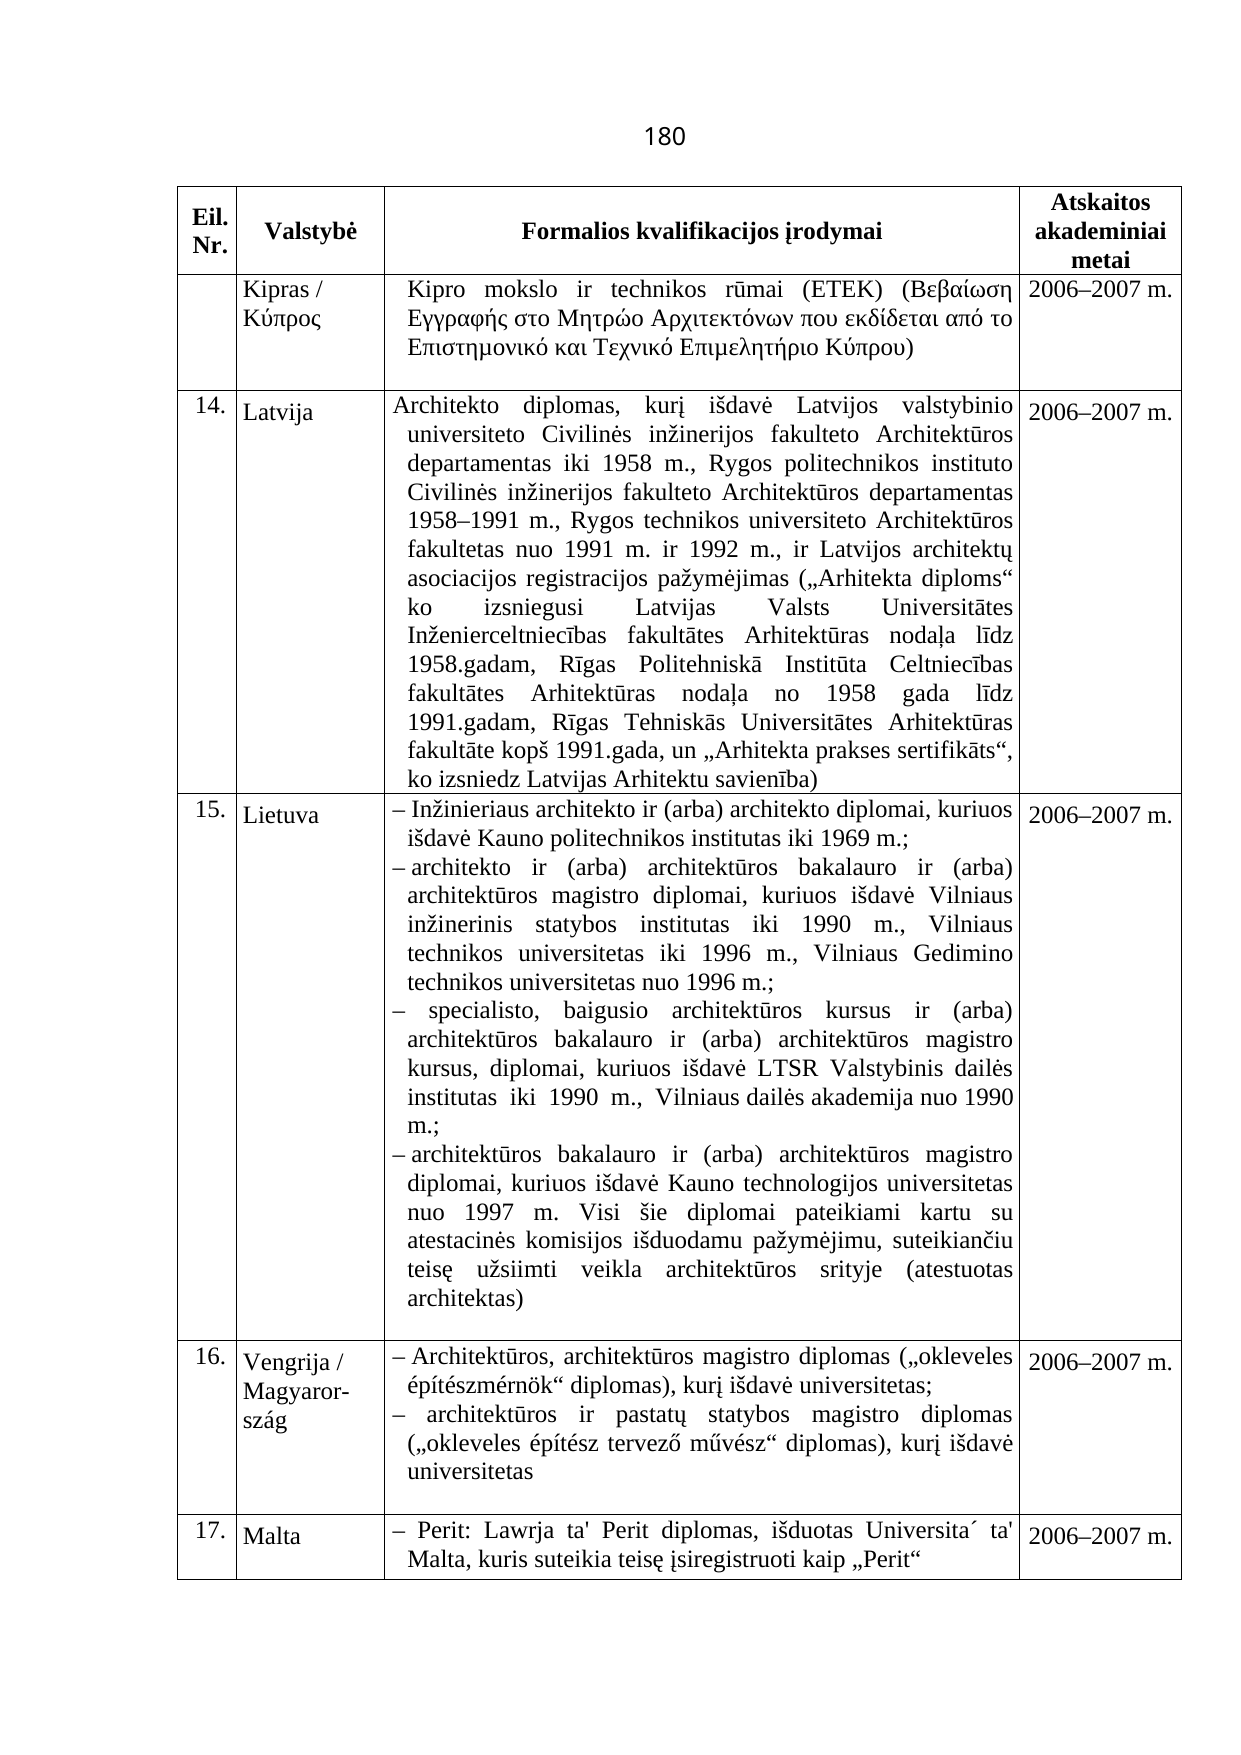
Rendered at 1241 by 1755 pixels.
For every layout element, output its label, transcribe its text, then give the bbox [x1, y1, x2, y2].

table_cell [178, 275, 236, 389]
table_cell 2006–2007 m. [1020, 1341, 1181, 1514]
table_cell Latvija [237, 391, 384, 793]
table_cell Kipras / Κύπρος [237, 275, 384, 389]
table_cell 16. [178, 1341, 236, 1514]
table_cell Lietuva [237, 794, 384, 1340]
table_cell – Perit: Lawrja ta' Perit diplomas, išduotas Universita´ ta' Malta, kuris suteikia teisę įsiregistruoti kaip „Perit“ [385, 1515, 1019, 1578]
table_header Eil. Nr. [178, 187, 236, 273]
table_header Valstybė [237, 187, 384, 273]
table_cell 14. [178, 391, 236, 793]
table_cell 2006–2007 m. [1020, 275, 1181, 389]
table_cell 17. [178, 1515, 236, 1578]
table_header Atskaitos akademiniai metai [1020, 187, 1181, 273]
table_cell 15. [178, 794, 236, 1340]
table_header Formalios kvalifikacijos įrodymai [385, 187, 1019, 273]
table_cell Architekto diplomas, kurį išdavė Latvijos valstybinio universiteto Civilinės inžinerijos fakulteto Architektūros departamentas iki 1958 m., Rygos politechnikos instituto Civilinės inžinerijos fakulteto Architektūros departamentas 1958–1991 m., Rygos technikos universiteto Architektūros fakultetas nuo 1991 m. ir 1992 m., ir Latvijos architektų asociacijos registracijos pažymėjimas („Arhitekta diploms“ ko izsniegusi Latvijas Valsts Universitātes Inženierceltniecības fakultātes Arhitektūras nodaļa līdz 1958.gadam, Rīgas Politehniskā Institūta Celtniecības fakultātes Arhitektūras nodaļa no 1958 gada līdz 1991.gadam, Rīgas Tehniskās Universitātes Arhitektūras fakultāte kopš 1991.gada, un „Arhitekta prakses sertifikāts“, ko izsniedz Latvijas Arhitektu savienība) [385, 391, 1019, 793]
table_cell 2006–2007 m. [1020, 1515, 1181, 1578]
table_cell – Architektūros, architektūros magistro diplomas („okleveles építészmérnök“ diplomas), kurį išdavė universitetas; – architektūros ir pastatų statybos magistro diplomas („okleveles építész tervező művész“ diplomas), kurį išdavė universitetas [385, 1341, 1019, 1514]
table_cell 2006–2007 m. [1020, 794, 1181, 1340]
table_cell Kipro mokslo ir technikos rūmai (ETEK) (Βεβαίωση Εγγραφής στο Μητρώο Αρχιτεκτόνων που εκδίδεται από το Επιστηµονικό και Τεχνικό Επιµελητήριο Κύπρου) [385, 275, 1019, 389]
table_cell 2006–2007 m. [1020, 391, 1181, 793]
table_cell Malta [237, 1515, 384, 1578]
table_cell – Inžinieriaus architekto ir (arba) architekto diplomai, kuriuos išdavė Kauno politechnikos institutas iki 1969 m.; – architekto ir (arba) architektūros bakalauro ir (arba) architektūros magistro diplomai, kuriuos išdavė Vilniaus inžinerinis statybos institutas iki 1990 m., Vilniaus technikos universitetas iki 1996 m., Vilniaus Gedimino technikos universitetas nuo 1996 m.; – specialisto, baigusio architektūros kursus ir (arba) architektūros bakalauro ir (arba) architektūros magistro kursus, diplomai, kuriuos išdavė LTSR Valstybinis dailės institutas iki 1990 m., Vilniaus dailės akademija nuo 1990 m.; – architektūros bakalauro ir (arba) architektūros magistro diplomai, kuriuos išdavė Kauno technologijos universitetas nuo 1997 m. Visi šie diplomai pateikiami kartu su atestacinės komisijos išduodamu pažymėjimu, suteikiančiu teisę užsiimti veikla architektūros srityje (atestuotas architektas) [385, 794, 1019, 1340]
table_cell Vengrija / Magyaror-szág [237, 1341, 384, 1514]
